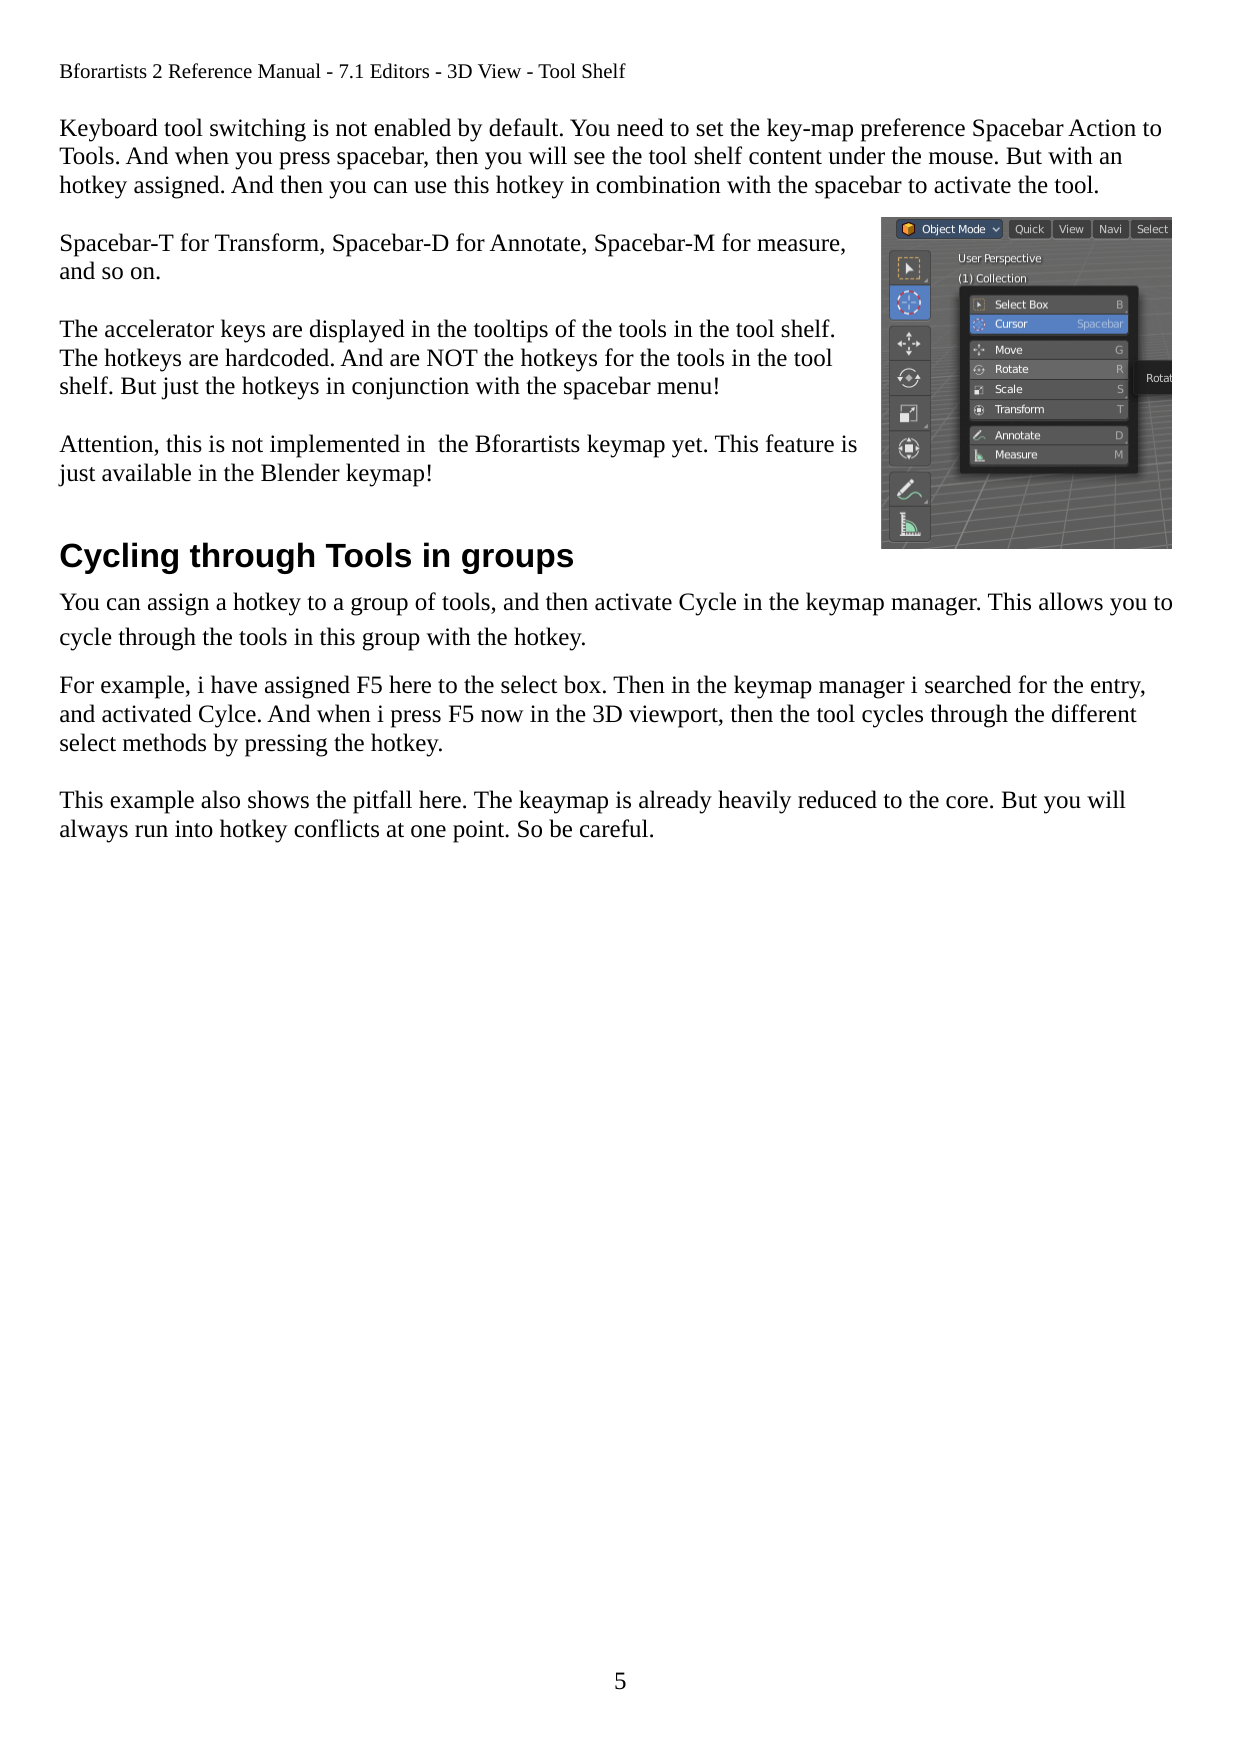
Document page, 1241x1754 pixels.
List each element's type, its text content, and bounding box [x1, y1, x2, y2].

text You can assign a hotkey to a group of tools, and then activate Cycle in the keymap manager. This allows you to cycle through the tools in this group with the hotkey. [59, 587, 1181, 650]
text The accelerator keys are displayed in the tooltips of the tools in the tool shelf. The hotkeys are hardcoded. And are NOT the hotkeys for the tools in the tool shelf. But just the hotkeys in conjunction with the spacebar menu! [59, 314, 881, 400]
text Attention, this is not implemented in the Bforartists keymap yet. This feature is just available in the Blender keymap! [59, 429, 881, 486]
text Spacebar-T for Transform, Spacebar-D for Annotate, Spacebar-M for measure, and so on. [59, 228, 881, 285]
text Keyboard tool switching is not enabled by default. You need to set the key-map preference Spacebar Action to Tools. And when you press spacebar, then you will see the tool shelf content under the mouse. But with an hotkey assigned. And then you can use this hotkey in combination with the spacebar to activate the tool. [59, 113, 1181, 199]
text This example also shows the pitfall here. The keaymap is already heavily reduced to the core. But you will always run into hotkey conflicts at one point. So be careful. [59, 786, 1181, 843]
text For example, i have assigned F5 here to the select box. Then in the keymap manager i searched for the entry, and activated Cylce. And when i press F5 now in the 3D viewport, then the tool cycles through the different select methods by pressing the hotkey. [59, 671, 1181, 757]
subtitle Cycling through Tools in groups [59, 536, 1181, 574]
picture [881, 217, 1172, 549]
